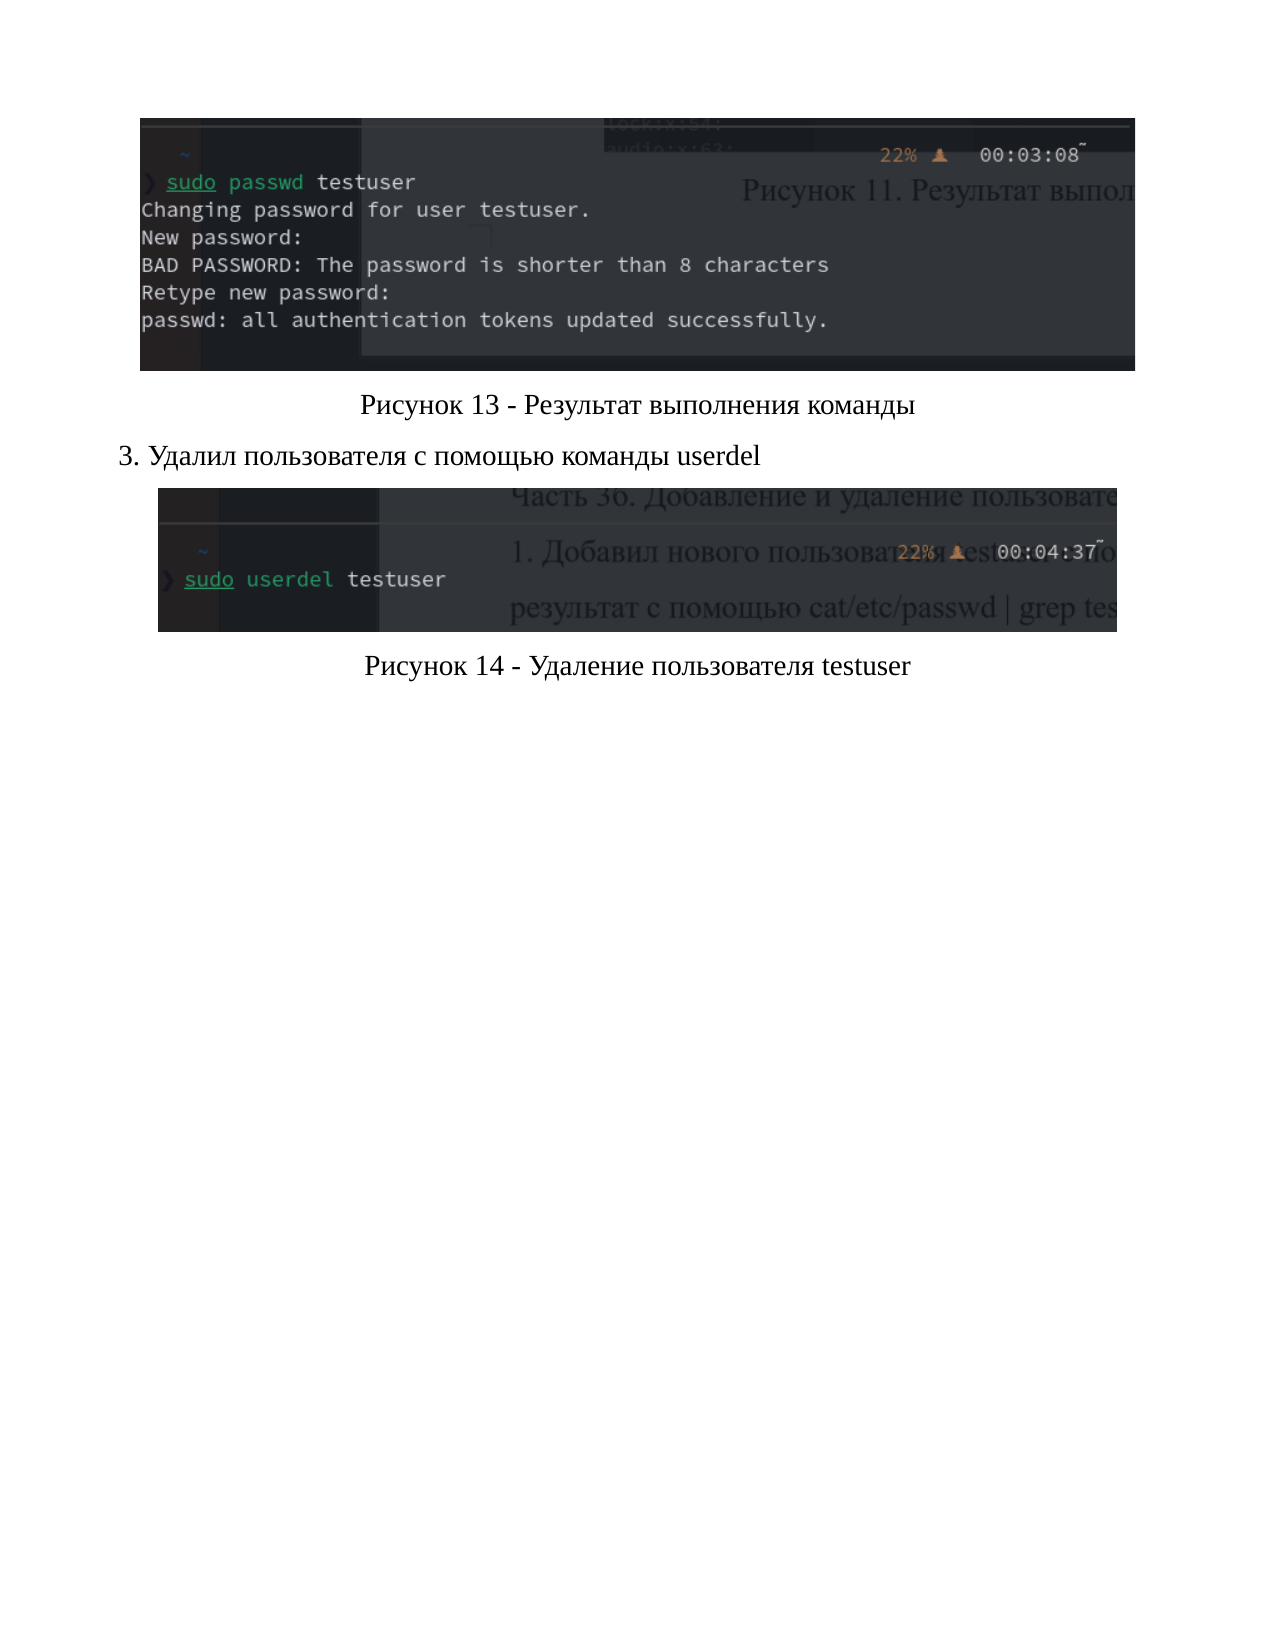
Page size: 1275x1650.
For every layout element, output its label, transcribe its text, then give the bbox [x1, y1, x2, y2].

text Рисунок 13 - Результат выполнения команды [118, 371, 1157, 421]
picture [158, 488, 1117, 632]
picture [140, 118, 1136, 371]
text 3. Удалил пользователя с помощью команды userdel [118, 438, 1157, 471]
text Рисунок 14 - Удаление пользователя testuser [118, 632, 1157, 682]
